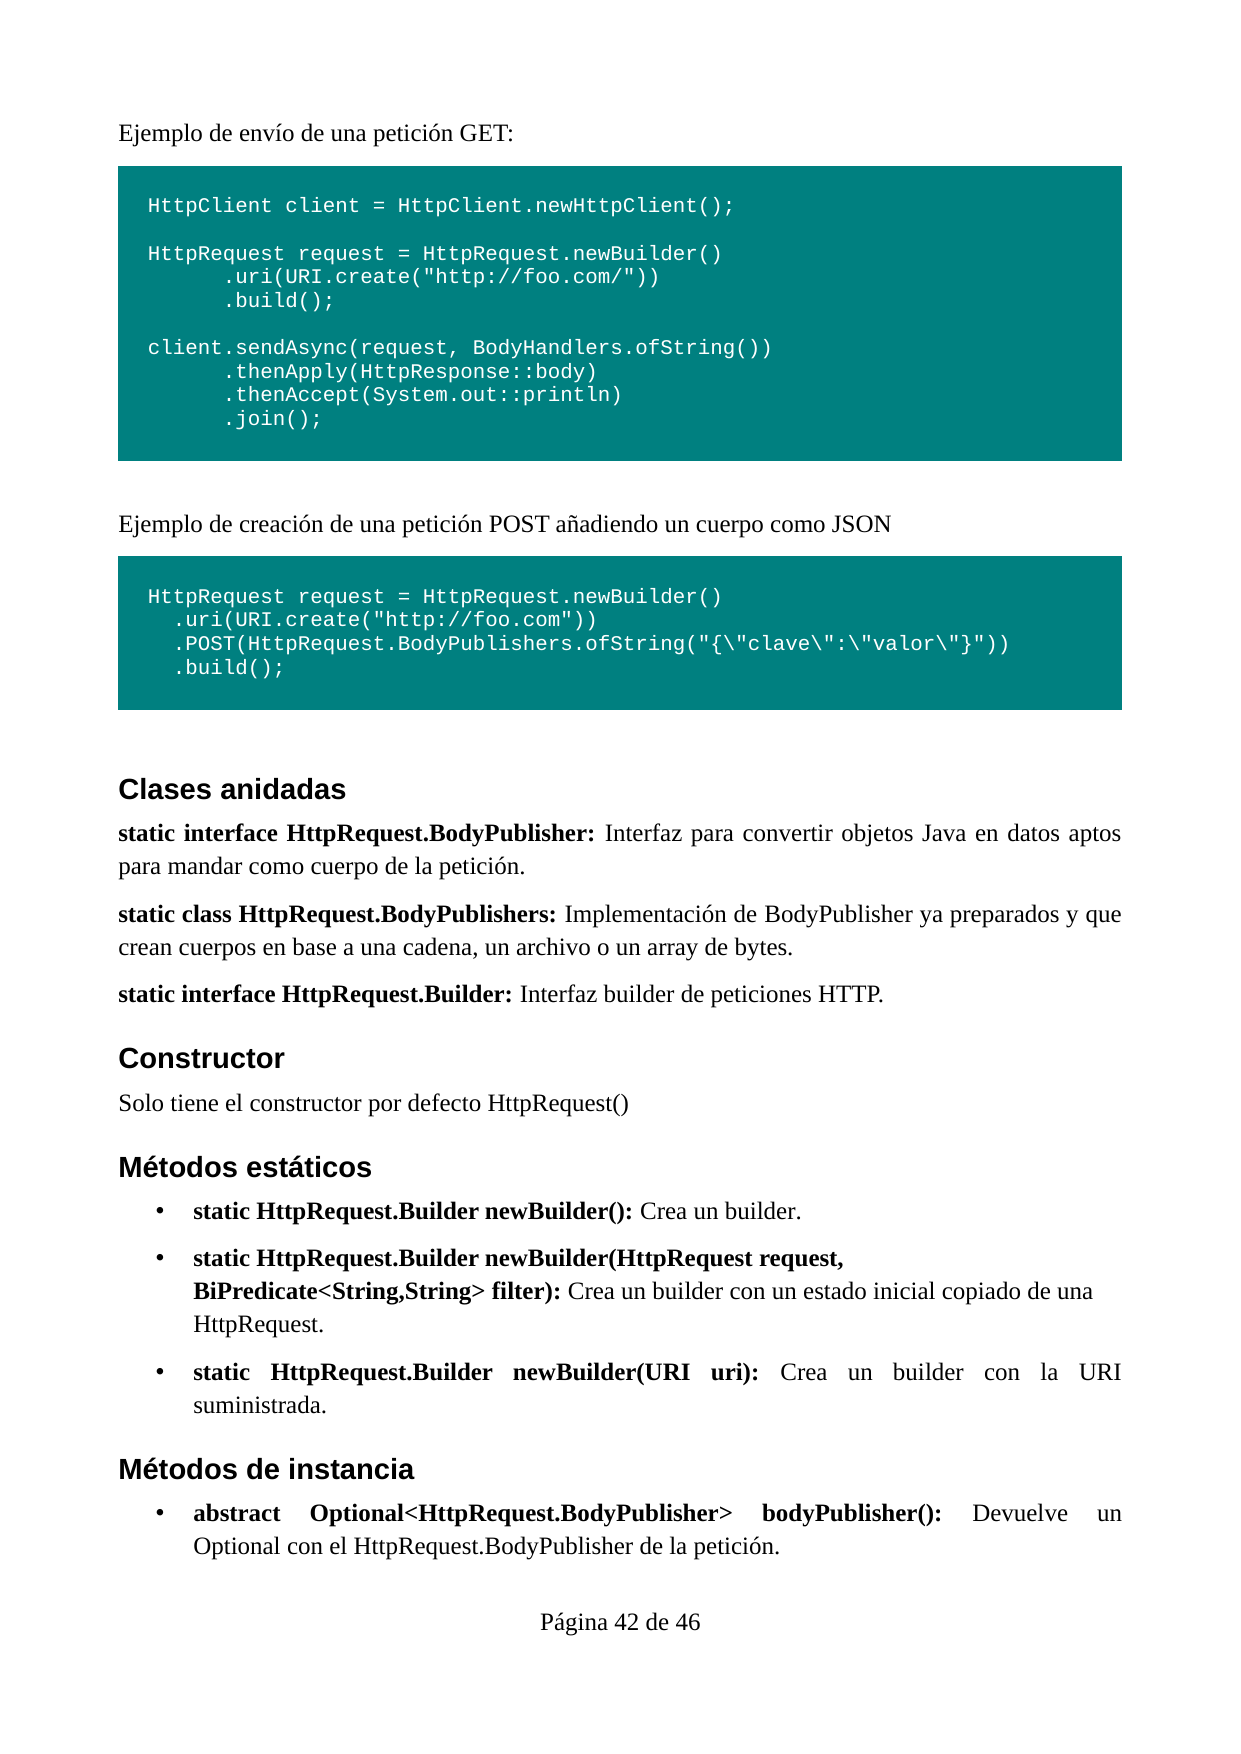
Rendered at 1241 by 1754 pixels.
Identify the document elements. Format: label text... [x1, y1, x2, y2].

text client.sendAsync(request, BodyHandlers.ofString()) [118, 337, 1122, 361]
text HttpRequest request = HttpRequest.newBuilder() [118, 242, 1122, 266]
text static interface HttpRequest.BodyPublisher: Interfaz para convertir objetos Java en datos aptos para mandar como cuerpo de la petición. [118, 818, 1122, 880]
subtitle Métodos de instancia [118, 1452, 1122, 1486]
text .join(); [118, 408, 1122, 461]
text HttpClient client = HttpClient.newHttpClient(); [118, 166, 1122, 219]
subtitle Métodos estáticos [118, 1150, 1122, 1183]
subtitle Constructor [118, 1042, 1122, 1075]
list static HttpRequest.Builder newBuilder(URI uri): Crea un builder con la URI suministrada. [156, 1357, 1122, 1419]
text Ejemplo de envío de una petición GET: [118, 118, 1122, 147]
text .uri(URI.create("http://foo.com/")) [118, 266, 1122, 290]
text static class HttpRequest.BodyPublishers: Implementación de BodyPublisher ya preparados y que crean cuerpos en base a una cadena, un archivo o un array de bytes. [118, 899, 1122, 961]
text static interface HttpRequest.Builder: Interfaz builder de peticiones HTTP. [118, 979, 1122, 1008]
text HttpRequest request = HttpRequest.newBuilder() [118, 556, 1122, 609]
text .thenApply(HttpResponse::body) [118, 361, 1122, 384]
list abstract Optional<HttpRequest.BodyPublisher> bodyPublisher(): Devuelve un Optional con el HttpRequest.BodyPublisher de la petición. [156, 1498, 1122, 1560]
text .POST(HttpRequest.BodyPublishers.ofString("{\"clave\":\"valor\"}")) [118, 633, 1122, 657]
text .build(); [118, 657, 1122, 710]
subtitle Clases anidadas [118, 772, 1122, 806]
text .thenAccept(System.out::println) [118, 384, 1122, 408]
text Solo tiene el constructor por defecto HttpRequest() [118, 1088, 1122, 1116]
text Ejemplo de creación de una petición POST añadiendo un cuerpo como JSON [118, 509, 1122, 537]
text .build(); [118, 290, 1122, 313]
text .uri(URI.create("http://foo.com")) [118, 609, 1122, 633]
list static HttpRequest.Builder newBuilder(): Crea un builder. [156, 1196, 1122, 1224]
list static HttpRequest.Builder newBuilder(HttpRequest request, BiPredicate<String,String> filter): Crea un builder con un estado inicial copiado de una HttpRequest. [156, 1243, 1122, 1338]
